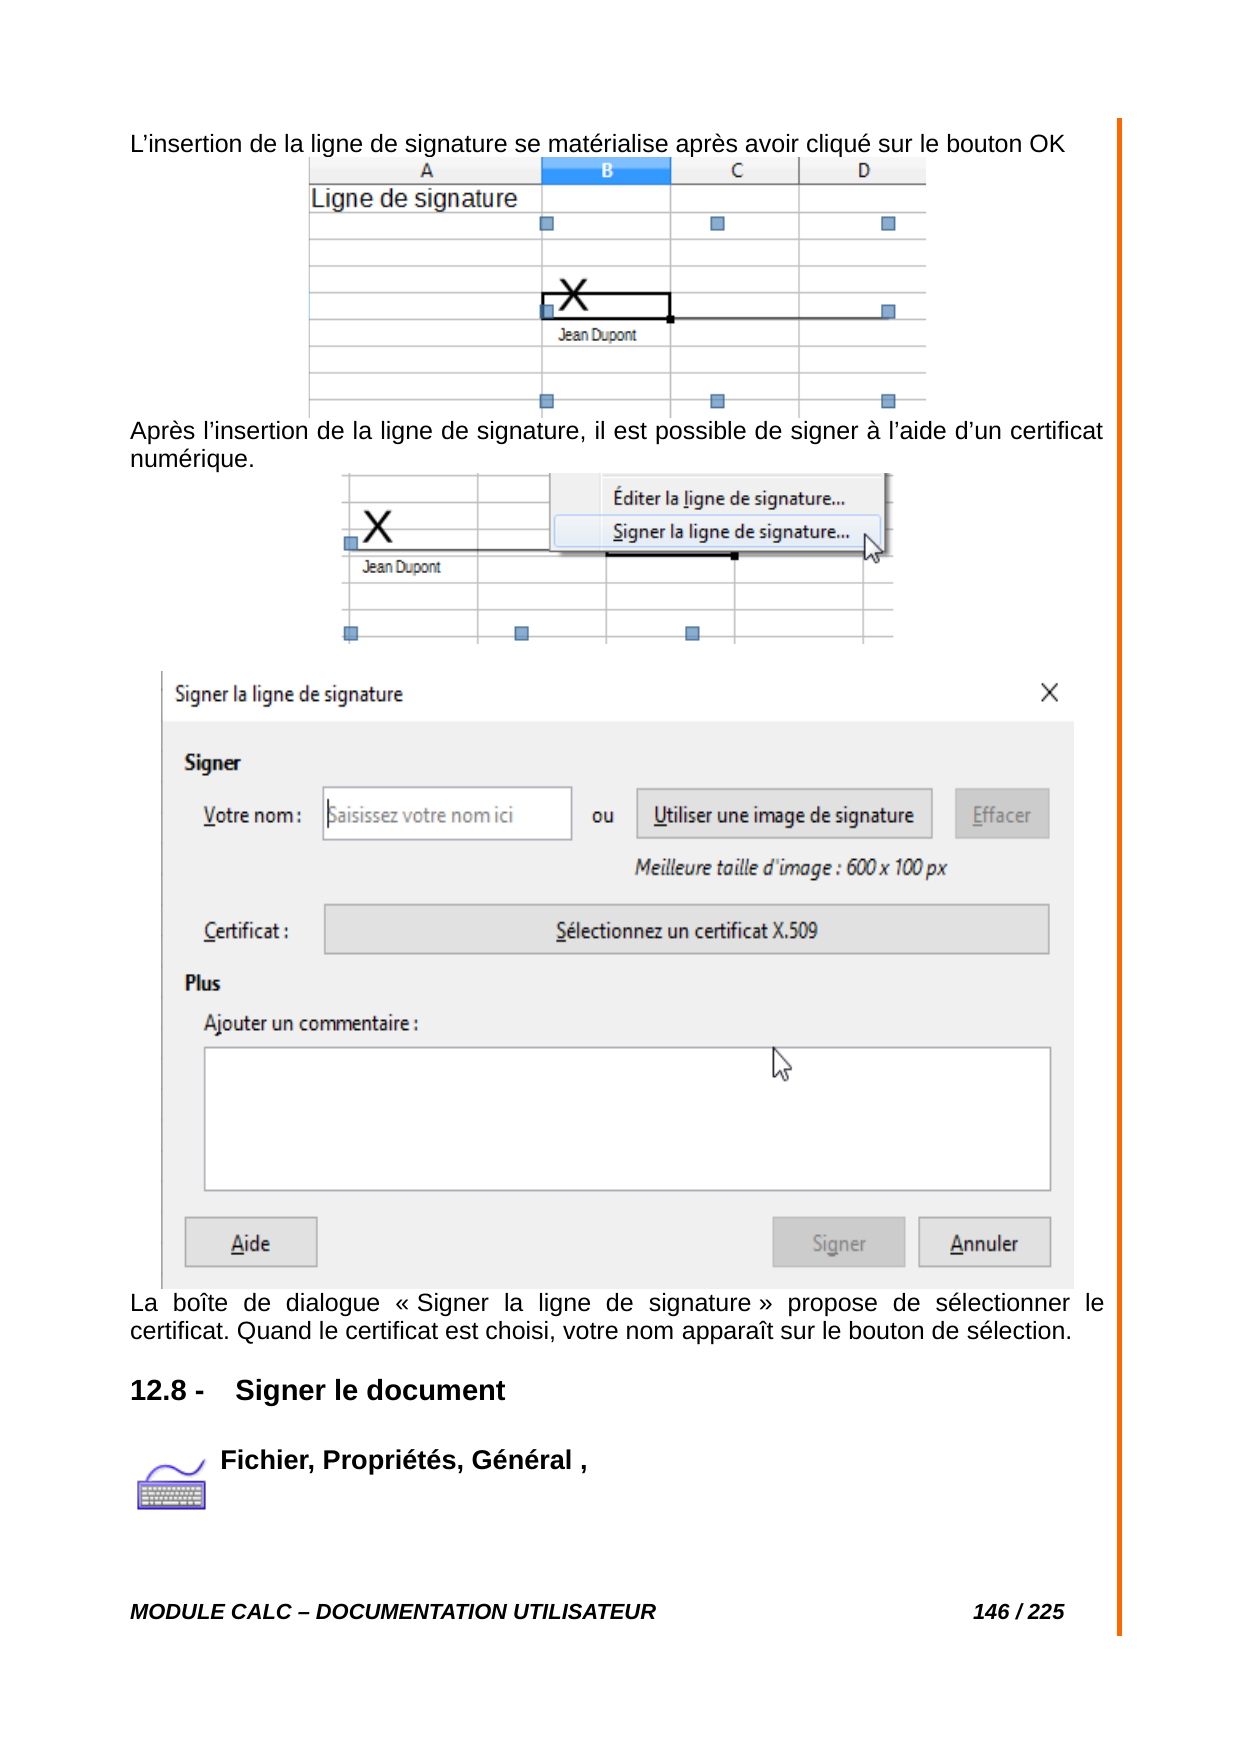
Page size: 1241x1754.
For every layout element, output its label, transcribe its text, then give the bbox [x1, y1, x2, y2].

picture [341, 473, 894, 644]
text La boîte de dialogue « Signer la ligne de signature » propose de sélectionner le certificat. Quand le certificat est choisi, votre nom apparaît sur le bouton de sélection. [130, 695, 1105, 1344]
text Fichier, Propriétés, Général , [130, 1445, 1105, 1475]
text L’insertion de la ligne de signature se matérialise après avoir cliqué sur le bouton OK [130, 130, 1105, 158]
text Après l’insertion de la ligne de signature, il est possible de signer à l’aide d’un certificat numérique. [130, 418, 1105, 473]
subtitle Signer le document [130, 1374, 1105, 1406]
picture [133, 1449, 209, 1524]
picture [308, 157, 927, 418]
